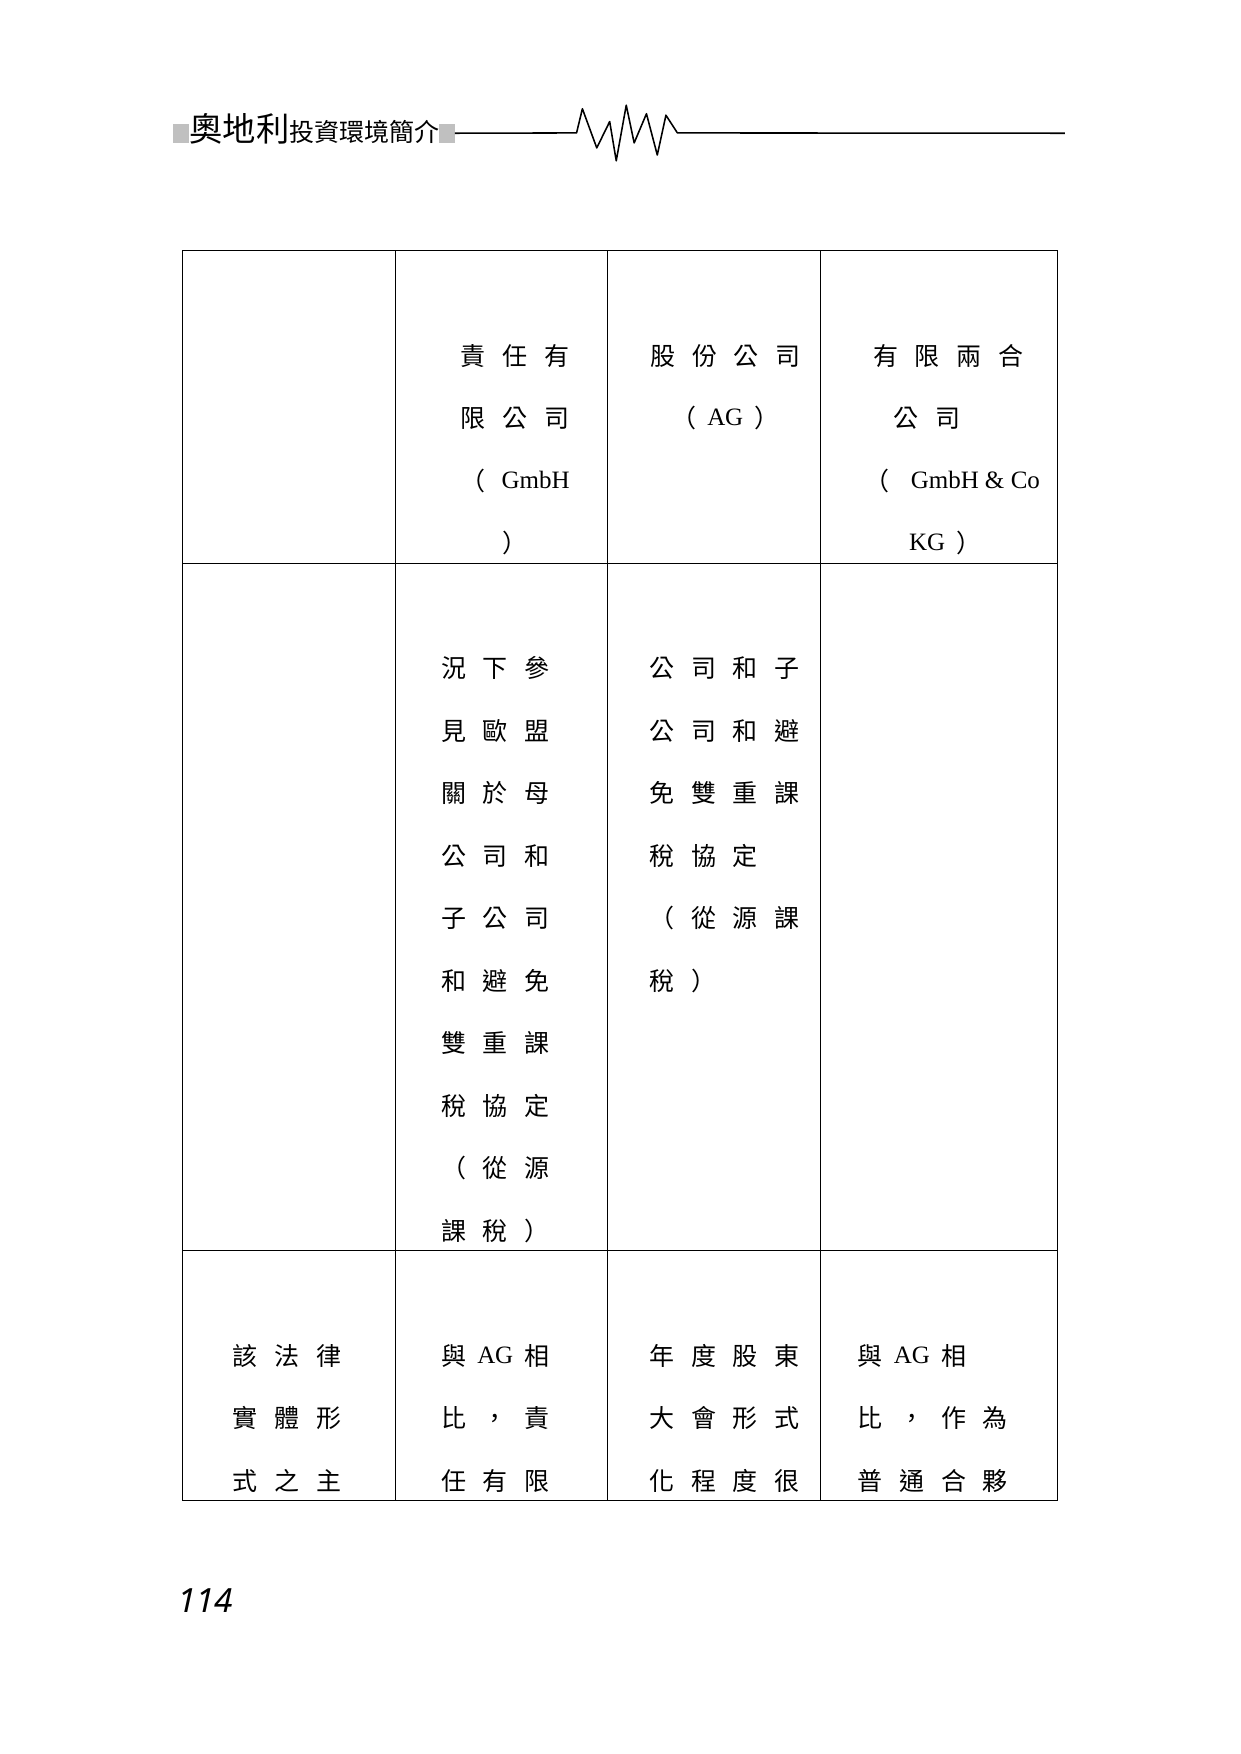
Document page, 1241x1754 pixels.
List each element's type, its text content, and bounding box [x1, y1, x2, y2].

table_header 股份公司 （AG） [608, 251, 820, 563]
table_cell 公司和子公司和避免雙重課稅協定（從源課稅） [608, 564, 820, 1250]
table_header [183, 251, 395, 563]
table_cell [821, 564, 1057, 1250]
table_cell 該法律實體形式之主 [183, 1251, 395, 1500]
table_cell 與AG相比，作為普通合夥 [821, 1251, 1057, 1500]
table_cell 況下參見歐盟關於母公司和子公司和避免雙重課稅協定（從源課稅） [396, 564, 607, 1250]
table_cell [183, 564, 395, 1250]
table_header 有限兩合公司 （GmbH & Co KG） [821, 251, 1057, 563]
table_header 責任有限公司（GmbH） [396, 251, 607, 563]
table_cell 年度股東大會形式化程度很 [608, 1251, 820, 1500]
table_cell 與AG相比，責任有限 [396, 1251, 607, 1500]
